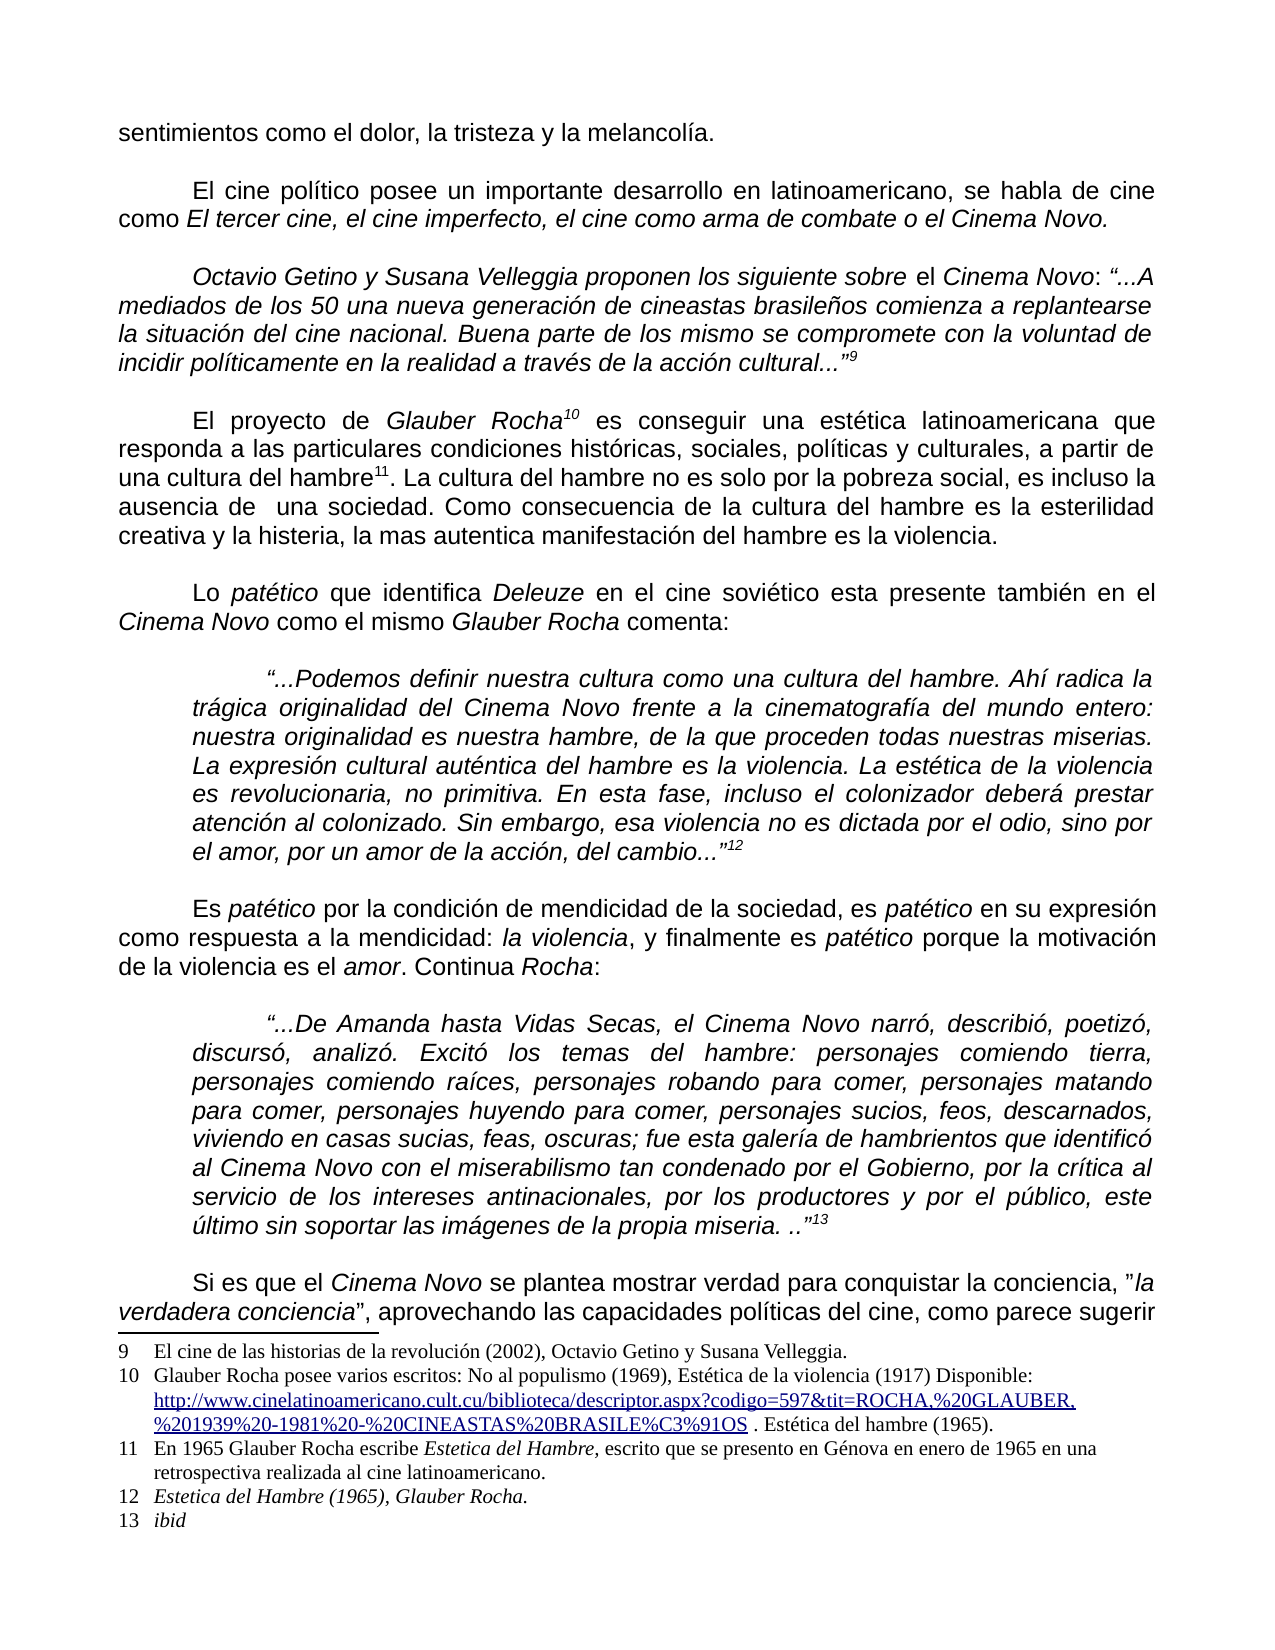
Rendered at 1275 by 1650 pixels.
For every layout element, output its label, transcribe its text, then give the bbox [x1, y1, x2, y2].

text ibid [118, 1508, 1157, 1532]
text sentimientos como el dolor, la tristeza y la melancolía. [118, 118, 1157, 147]
text “...De Amanda hasta Vidas Secas, el Cinema Novo narró, describió, poetizó, discursó, analizó. Excitó los temas del hambre: personajes comiendo tierra, personajes comiendo raíces, personajes robando para comer, personajes matando para comer, personajes huyendo para comer, personajes sucios, feos, descarnados, viviendo en casas sucias, feas, oscuras; fue esta galería de hambrientos que identificó al Cinema Novo con el miserabilismo tan condenado por el Gobierno, por la crítica al servicio de los intereses antinacionales, por los productores y por el público, este último sin soportar las imágenes de la propia miseria. ..” [192, 1009, 1157, 1239]
text Estetica del Hambre (1965), Glauber Rocha. [118, 1484, 1157, 1508]
text Octavio Getino y Susana Velleggia proponen los siguiente sobre el Cinema Novo: “...A mediados de los 50 una nueva generación de cineastas brasileños comienza a replantearse la situación del cine nacional. Buena parte de los mismo se compromete con la voluntad de incidir políticamente en la realidad a través de la acción cultural...” [118, 262, 1157, 377]
text Lo patético que identifica Deleuze en el cine soviético esta presente también en el Cinema Novo como el mismo Glauber Rocha comenta: [118, 578, 1157, 636]
text Es patético por la condición de mendicidad de la sociedad, es patético en su expresión como respuesta a la mendicidad: la violencia, y finalmente es patético porque la motivación de la violencia es el amor. Continua Rocha: [118, 894, 1157, 981]
text El proyecto de Glauber Rocha es conseguir una estética latinoamericana que responda a las particulares condiciones históricas, sociales, políticas y culturales, a partir de una cultura del hambre. La cultura del hambre no es solo por la pobreza social, es incluso la ausencia de una sociedad. Como consecuencia de la cultura del hambre es la esterilidad creativa y la histeria, la mas autentica manifestación del hambre es la violencia. [118, 406, 1157, 549]
text En 1965 Glauber Rocha escribe Estetica del Hambre, escrito que se presento en Génova en enero de 1965 en una retrospectiva realizada al cine latinoamericano. [118, 1436, 1157, 1484]
text El cine de las historias de la revolución (2002), Octavio Getino y Susana Velleggia. [118, 1339, 1157, 1363]
text “...Podemos definir nuestra cultura como una cultura del hambre. Ahí radica la trágica originalidad del Cinema Novo frente a la cinematografía del mundo entero: nuestra originalidad es nuestra hambre, de la que proceden todas nuestras miserias. La expresión cultural auténtica del hambre es la violencia. La estética de la violencia es revolucionaria, no primitiva. En esta fase, incluso el colonizador deberá prestar atención al colonizado. Sin embargo, esa violencia no es dictada por el odio, sino por el amor, por un amor de la acción, del cambio...” [192, 664, 1157, 866]
text El cine político posee un importante desarrollo en latinoamericano, se habla de cine como El tercer cine, el cine imperfecto, el cine como arma de combate o el Cinema Novo. [118, 176, 1157, 233]
text Si es que el Cinema Novo se plantea mostrar verdad para conquistar la conciencia, ”la verdadera conciencia”, aprovechando las capacidades políticas del cine, como parece sugerir [118, 1268, 1157, 1326]
text Glauber Rocha posee varios escritos: No al populismo (1969), Estética de la violencia (1917) Disponible: http://www.cinelatinoamericano.cult.cu/biblioteca/descriptor.aspx?codigo=597&tit=ROCHA,%20GLAUBER,%201939%20-1981%20-%20CINEASTAS%20BRASILE%C3%91OS . Estética del hambre (1965). [118, 1363, 1157, 1436]
